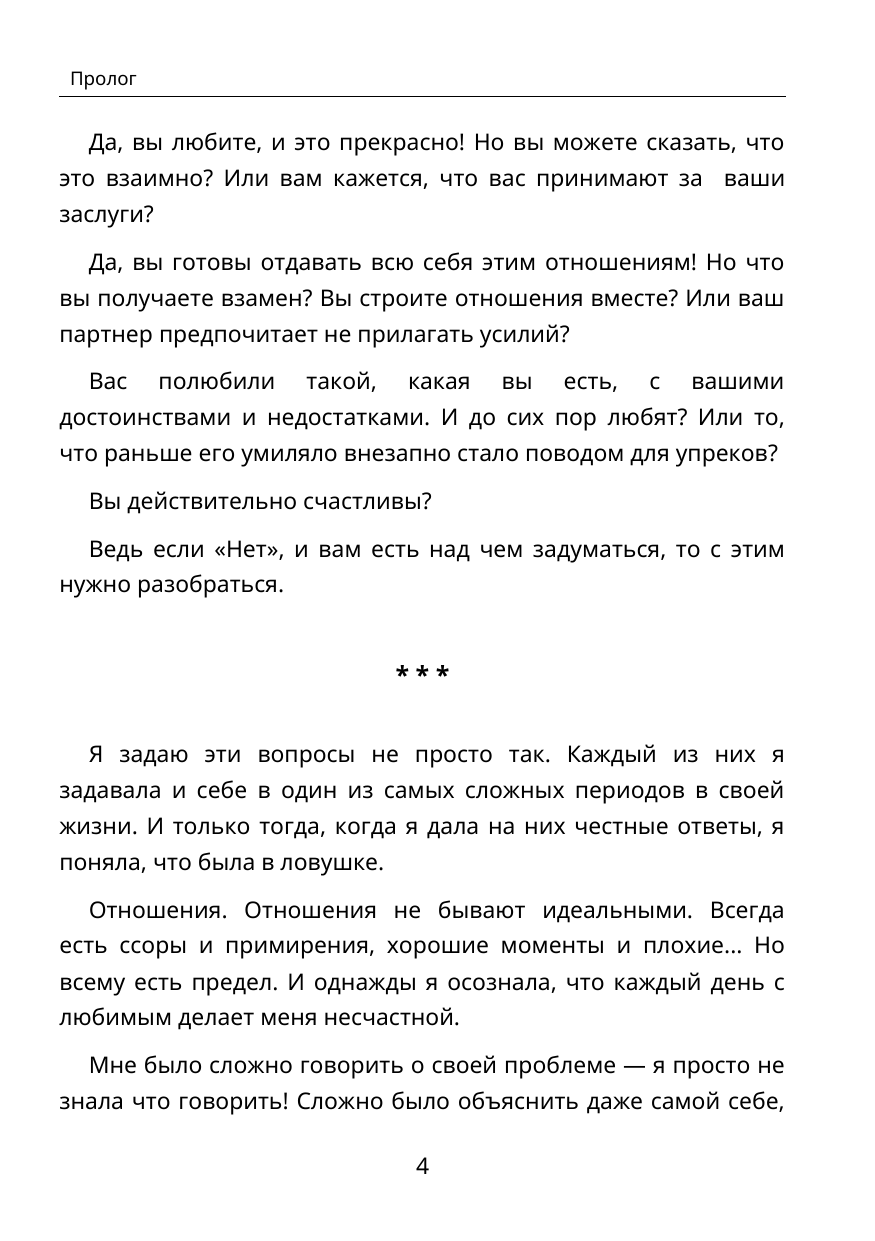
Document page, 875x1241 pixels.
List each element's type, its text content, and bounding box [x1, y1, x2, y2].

text Я задаю эти вопросы не просто так. Каждый из них я задавала и себе в один из самых сложных периодов в своей жизни. И только тогда, когда я дала на них честные ответы, я поняла, что была в ловушке. [59, 738, 786, 877]
text Вы действительно счастливы? [59, 485, 786, 516]
text Отношения. Отношения не бывают идеальными. Всегда есть ссоры и примирения, хорошие моменты и плохие... Но всему есть предел. И однажды я осознала, что каждый день с любимым делает меня несчастной. [59, 893, 786, 1033]
text Ведь если «Нет», и вам есть над чем задуматься, то с этим нужно разобраться. [59, 532, 786, 600]
subtitle * * * [59, 657, 786, 692]
text Да, вы готовы отдавать всю себя этим отношениям! Но что вы получаете взамен? Вы строите отношения вместе? Или ваш партнер предпочитает не прилагать усилий? [59, 246, 786, 349]
text Да, вы любите, и это прекрасно! Но вы можете сказать, что это взаимно? Или вам кажется, что вас принимают за ваши заслуги? [59, 126, 786, 229]
text Мне было сложно говорить о своей проблеме — я просто не знала что говорить! Сложно было объяснить даже самой себе, [59, 1049, 786, 1116]
text Вас полюбили такой, какая вы есть, с вашими достоинствами и недостатками. И до сих пор любят? Или то, что раньше его умиляло внезапно стало поводом для упреков? [59, 365, 786, 468]
